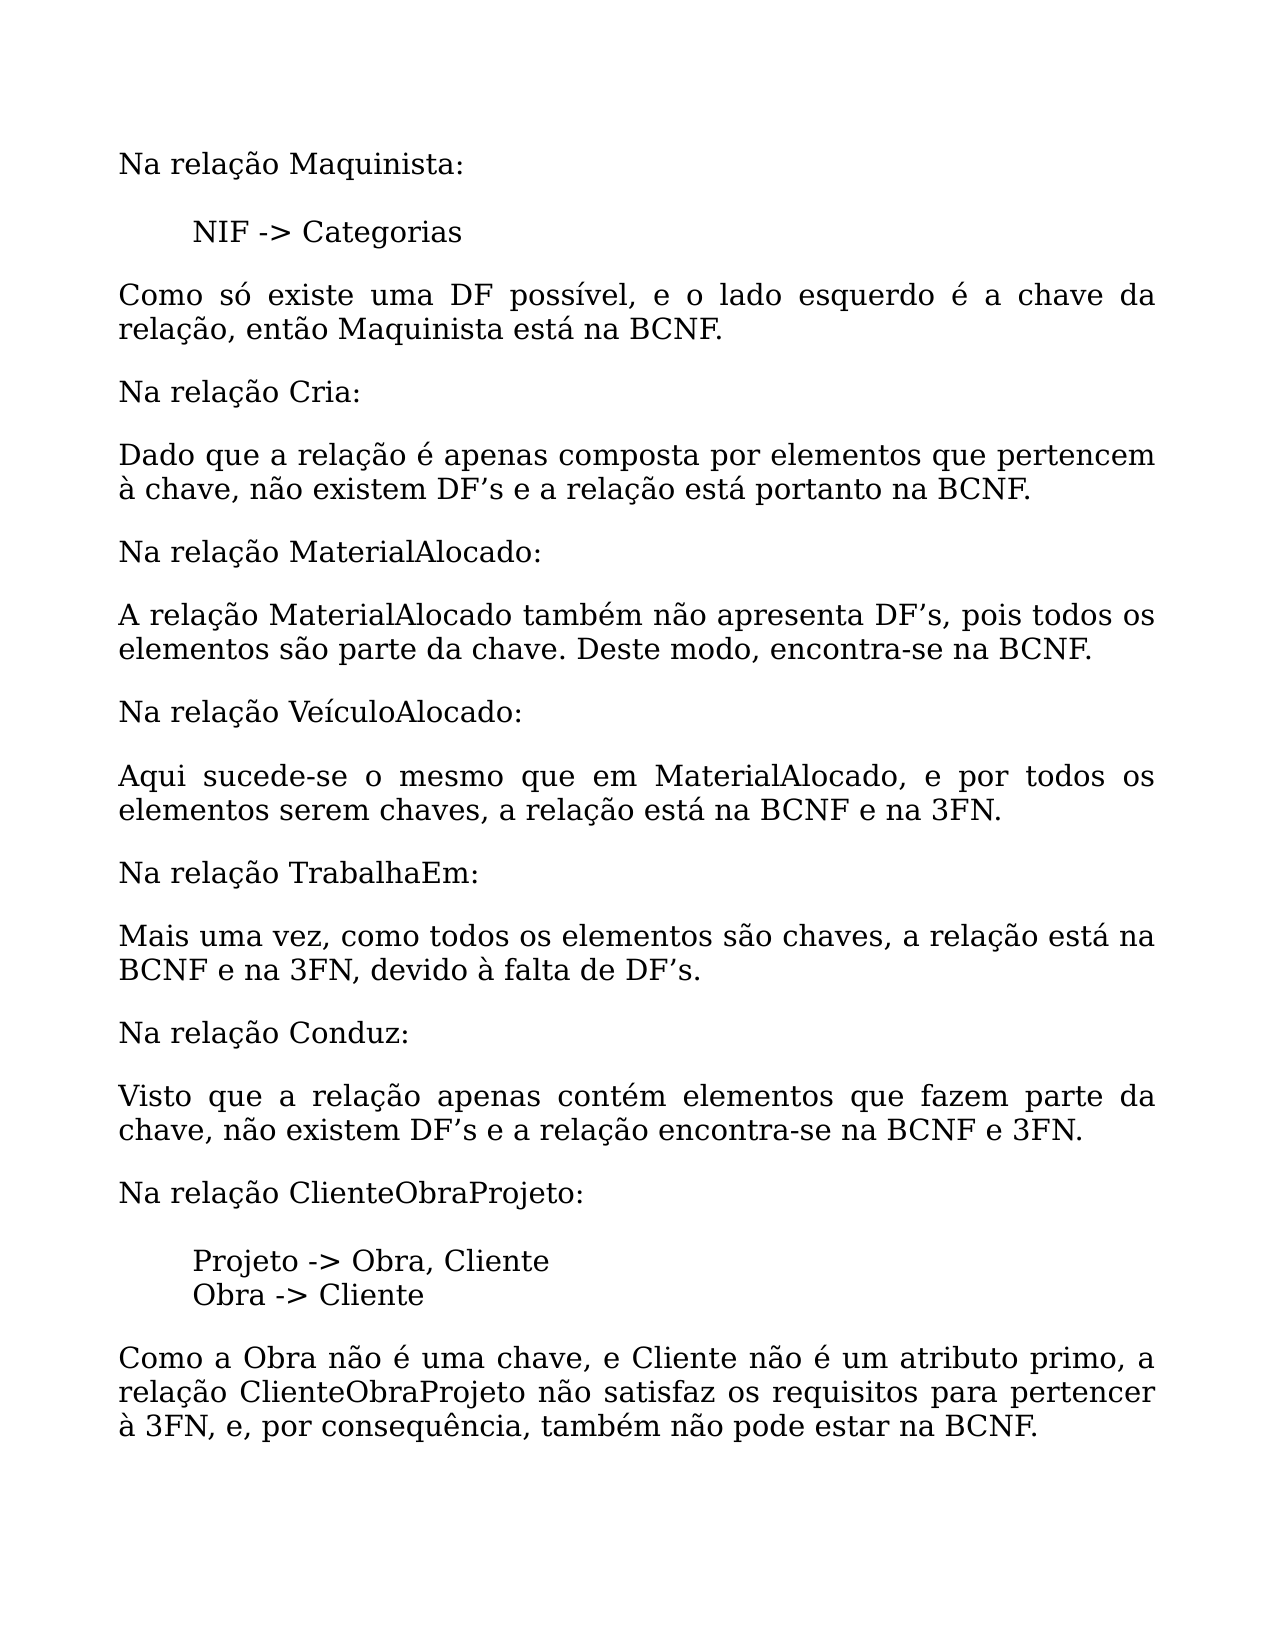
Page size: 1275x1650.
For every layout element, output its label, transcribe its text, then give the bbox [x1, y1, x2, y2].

text NIF -> Categorias [118, 215, 1157, 249]
text Visto que a relação apenas contém elementos que fazem parte da chave, não existem DF’s e a relação encontra-se na BCNF e 3FN. [118, 1079, 1157, 1147]
text Na relação MaterialAlocado: [118, 536, 1157, 569]
text Na relação ClienteObraProjeto: [118, 1176, 1157, 1210]
text Na relação TrabalhaEm: [118, 856, 1157, 890]
text Na relação Cria: [118, 375, 1157, 409]
text Aqui sucede-se o mesmo que em MaterialAlocado, e por todos os elementos serem chaves, a relação está na BCNF e na 3FN. [118, 759, 1157, 827]
text Obra -> Cliente [118, 1278, 1157, 1312]
text Projeto -> Obra, Cliente [118, 1244, 1157, 1278]
text A relação MaterialAlocado também não apresenta DF’s, pois todos os elementos são parte da chave. Deste modo, encontra-se na BCNF. [118, 599, 1157, 667]
text Como a Obra não é uma chave, e Cliente não é um atributo primo, a relação ClienteObraProjeto não satisfaz os requisitos para pertencer à 3FN, e, por consequência, também não pode estar na BCNF. [118, 1341, 1157, 1443]
text Como só existe uma DF possível, e o lado esquerdo é a chave da relação, então Maquinista está na BCNF. [118, 278, 1157, 346]
text Mais uma vez, como todos os elementos são chaves, a relação está na BCNF e na 3FN, devido à falta de DF’s. [118, 919, 1157, 987]
text Dado que a relação é apenas composta por elementos que pertencem à chave, não existem DF’s e a relação está portanto na BCNF. [118, 438, 1157, 506]
text Na relação Maquinista: [118, 147, 1157, 181]
text Na relação VeículoAlocado: [118, 696, 1157, 730]
text Na relação Conduz: [118, 1016, 1157, 1050]
